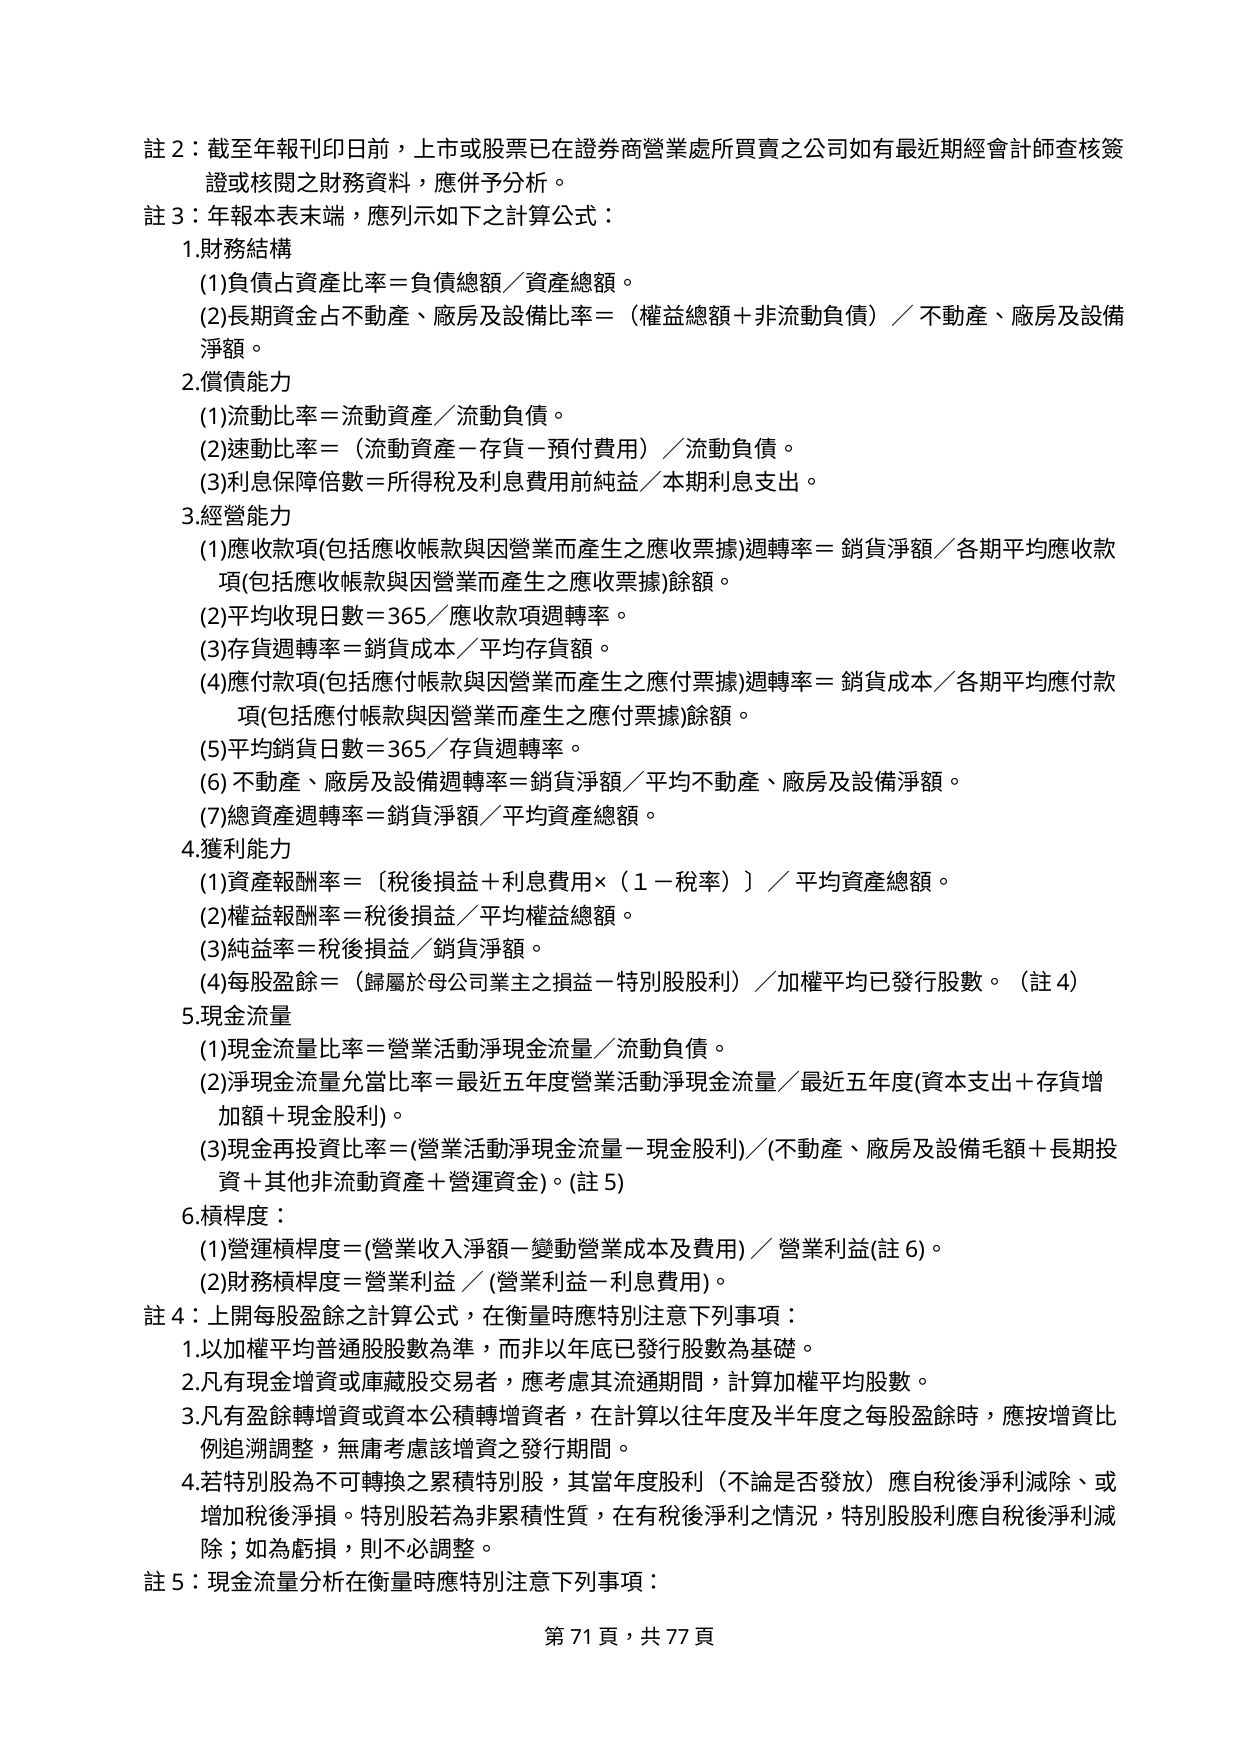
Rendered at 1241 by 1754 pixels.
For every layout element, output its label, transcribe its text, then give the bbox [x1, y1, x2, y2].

text (3)存貨週轉率＝銷貨成本／平均存貨額。 [200, 631, 1125, 664]
text (2)速動比率＝（流動資產－存貨－預付費用）／流動負債。 [200, 431, 1128, 464]
text 1.以加權平均普通股股數為準，而非以年底已發行股數為基礎。 [181, 1331, 1125, 1364]
text 6.槓桿度： [181, 1198, 1125, 1231]
text (2)淨現金流量允當比率＝最近五年度營業活動淨現金流量／最近五年度(資本支出＋存貨增加額＋現金股利)。 [200, 1064, 1125, 1131]
text (1)資產報酬率＝〔稅後損益＋利息費用×（１－稅率）〕／ 平均資產總額。 [200, 864, 1125, 898]
text 註3：年報本表末端，應列示如下之計算公式： [144, 198, 1128, 231]
text (3)利息保障倍數＝所得稅及利息費用前純益／本期利息支出。 [200, 464, 1128, 498]
text (5)平均銷貨日數＝365／存貨週轉率。 [200, 731, 1125, 764]
text 3.凡有盈餘轉增資或資本公積轉增資者，在計算以往年度及半年度之每股盈餘時，應按增資比例追溯調整，無庸考慮該增資之發行期間。 [181, 1398, 1125, 1464]
text (1)現金流量比率＝營業活動淨現金流量／流動負債。 [200, 1031, 1125, 1064]
text (2)長期資金占不動產、廠房及設備比率＝（權益總額＋非流動負債）／ 不動產、廠房及設備淨額。 [200, 298, 1128, 364]
text (2)平均收現日數＝365／應收款項週轉率。 [200, 598, 1125, 631]
text (7)總資產週轉率＝銷貨淨額／平均資產總額。 [200, 798, 1125, 831]
text (2)財務槓桿度＝營業利益 ／ (營業利益－利息費用)。 [200, 1264, 1125, 1298]
text (3)純益率＝稅後損益／銷貨淨額。 [200, 931, 1125, 964]
text 1.財務結構 [181, 231, 1128, 264]
text 註2：截至年報刊印日前，上市或股票已在證券商營業處所買賣之公司如有最近期經會計師查核簽證或核閱之財務資料，應併予分析。 [144, 131, 1128, 198]
text (1)流動比率＝流動資產／流動負債。 [200, 398, 1128, 431]
text 4.若特別股為不可轉換之累積特別股，其當年度股利（不論是否發放）應自稅後淨利減除、或增加稅後淨損。特別股若為非累積性質，在有稅後淨利之情況，特別股股利應自稅後淨利減除；如為虧損，則不必調整。 [181, 1464, 1125, 1564]
text 註5：現金流量分析在衡量時應特別注意下列事項： [144, 1564, 1128, 1597]
text 2.凡有現金增資或庫藏股交易者，應考慮其流通期間，計算加權平均股數。 [181, 1364, 1125, 1398]
text 3.經營能力 [181, 498, 1125, 531]
text 4.獲利能力 [181, 831, 1125, 864]
text 註4：上開每股盈餘之計算公式，在衡量時應特別注意下列事項： [144, 1298, 1125, 1331]
text (1)負債占資產比率＝負債總額／資產總額。 [200, 264, 1128, 298]
text (1)應收款項(包括應收帳款與因營業而產生之應收票據)週轉率＝ 銷貨淨額／各期平均應收款項(包括應收帳款與因營業而產生之應收票據)餘額。 [200, 531, 1125, 598]
text (4)應付款項(包括應付帳款與因營業而產生之應付票據)週轉率＝ 銷貨成本／各期平均應付款項(包括應付帳款與因營業而產生之應付票據)餘額。 [200, 664, 1125, 731]
text (1)營運槓桿度＝(營業收入淨額－變動營業成本及費用) ／ 營業利益(註6)。 [200, 1231, 1125, 1264]
text 2.償債能力 [181, 364, 1128, 398]
text (4)每股盈餘＝（歸屬於母公司業主之損益－特別股股利）／加權平均已發行股數。（註4） [200, 964, 1125, 998]
text (3)現金再投資比率＝(營業活動淨現金流量－現金股利)／(不動產、廠房及設備毛額＋長期投資＋其他非流動資產＋營運資金)。(註5) [200, 1131, 1125, 1198]
text (2)權益報酬率＝稅後損益／平均權益總額。 [200, 898, 1125, 931]
text (6) 不動產、廠房及設備週轉率＝銷貨淨額／平均不動產、廠房及設備淨額。 [200, 764, 1125, 798]
text 5.現金流量 [181, 998, 1125, 1031]
